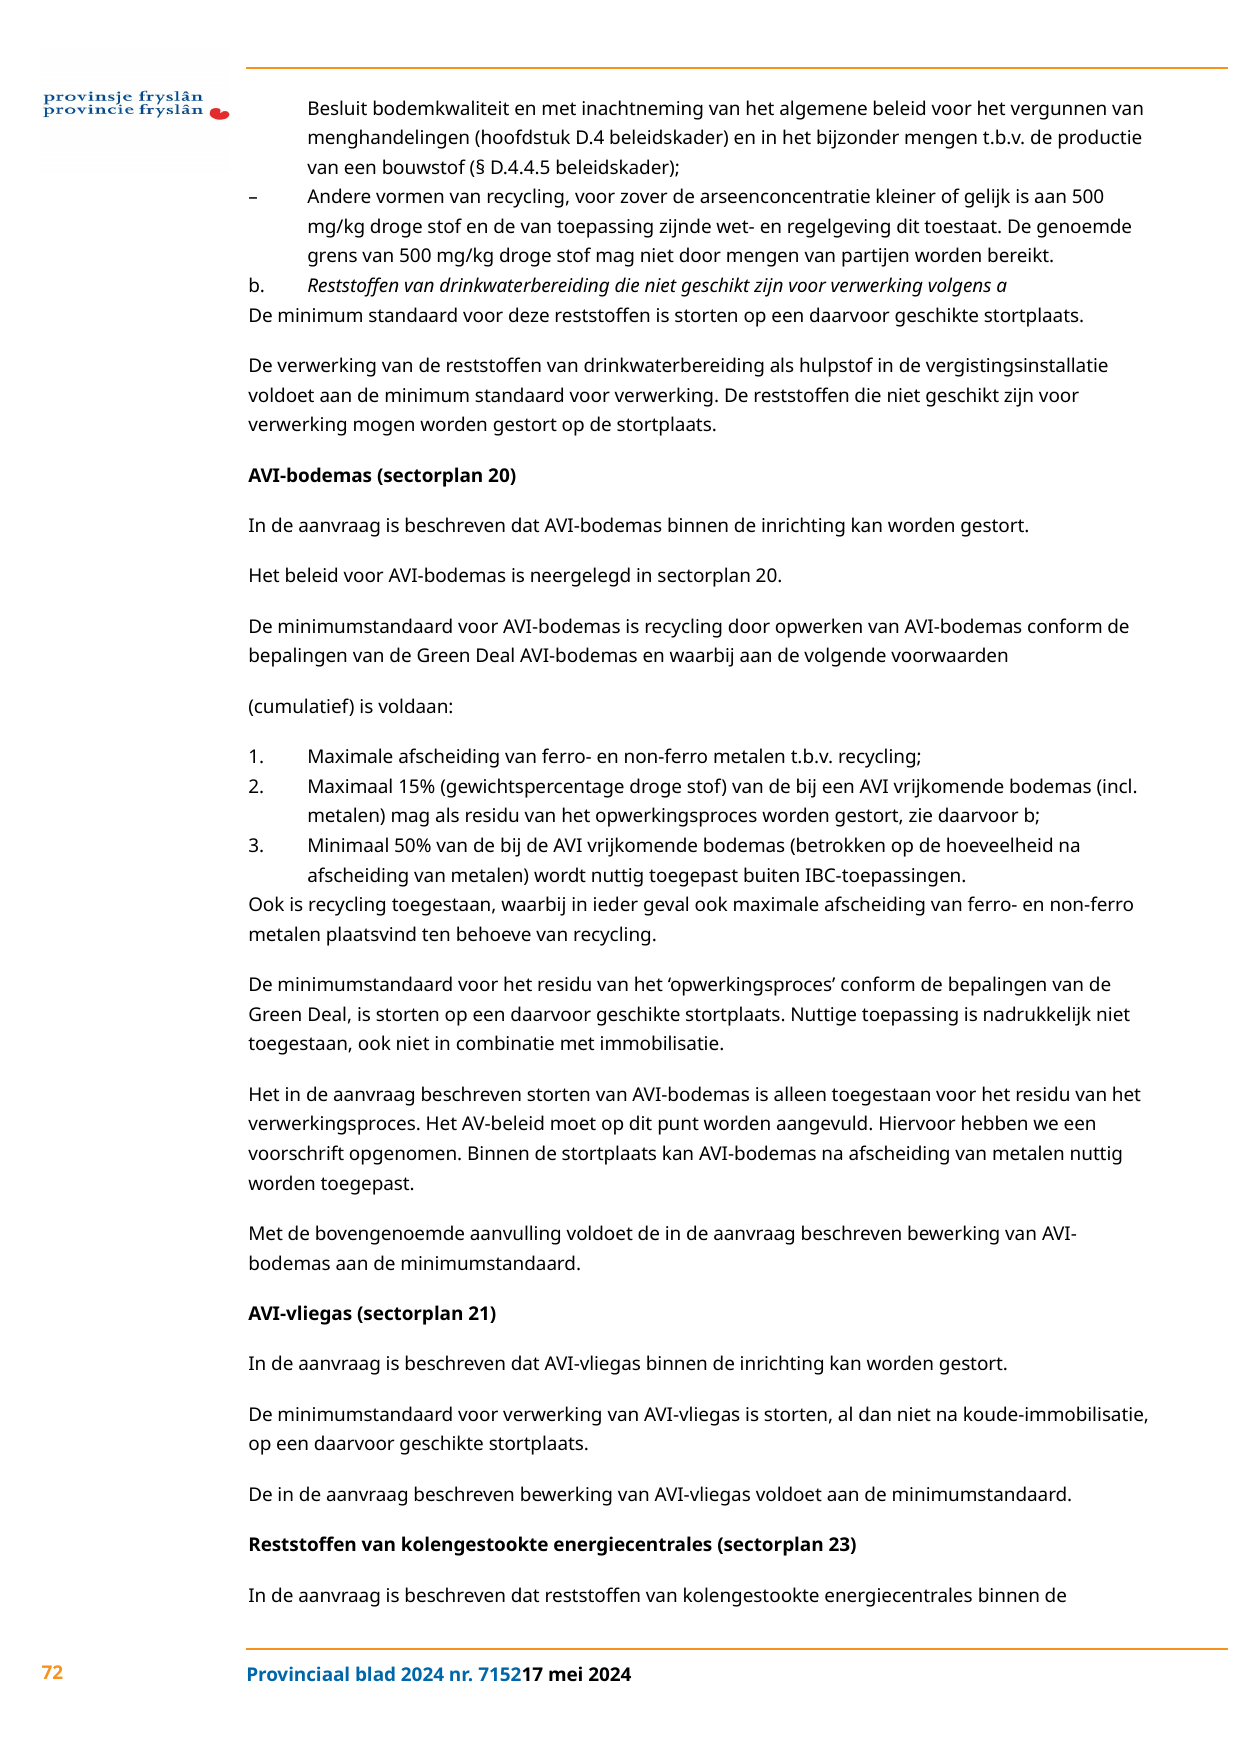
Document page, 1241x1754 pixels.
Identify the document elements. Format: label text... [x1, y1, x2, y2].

text De minimumstandaard voor het residu van het ‘opwerkingsproces’ conform de bepalingen van de Green Deal, is storten op een daarvoor geschikte stortplaats. Nuttige toepassing is nadrukkelijk niet toegestaan, ook niet in combinatie met immobilisatie. [248, 971, 1152, 1056]
text In de aanvraag is beschreven dat AVI-vliegas binnen de inrichting kan worden gestort. [248, 1351, 1152, 1376]
text In de aanvraag is beschreven dat AVI-bodemas binnen de inrichting kan worden gestort. [248, 512, 1152, 538]
text AVI-bodemas (sectorplan 20) [248, 462, 1152, 488]
text AVI-vliegas (sectorplan 21) [248, 1300, 1152, 1326]
text De in de aanvraag beschreven bewerking van AVI-vliegas voldoet aan de minimumstandaard. [248, 1481, 1152, 1507]
text Met de bovengenoemde aanvulling voldoet de in de aanvraag beschreven bewerking van AVI-bodemas aan de minimumstandaard. [248, 1220, 1152, 1276]
text (cumulatief) is voldaan: [248, 693, 1152, 719]
text De minimumstandaard voor AVI-bodemas is recycling door opwerken van AVI-bodemas conform de bepalingen van de Green Deal AVI-bodemas en waarbij aan de volgende voorwaarden [248, 613, 1152, 668]
text Het in de aanvraag beschreven storten van AVI-bodemas is alleen toegestaan voor het residu van het verwerkingsproces. Het AV-beleid moet op dit punt worden aangevuld. Hiervoor hebben we een voorschrift opgenomen. Binnen de stortplaats kan AVI-bodemas na afscheiding van metalen nuttig worden toegepast. [248, 1081, 1152, 1196]
list Maximaal 15% (gewichtspercentage droge stof) van de bij een AVI vrijkomende bodemas (incl. metalen) mag als residu van het opwerkingsproces worden gestort, zie daarvoor b; [248, 773, 1152, 828]
text Reststoffen van kolengestookte energiecentrales (sectorplan 23) [248, 1531, 1152, 1557]
text De minimumstandaard voor verwerking van AVI-vliegas is storten, al dan niet na koude-immobilisatie, op een daarvoor geschikte stortplaats. [248, 1401, 1152, 1456]
text De minimum standaard voor deze reststoffen is storten op een daarvoor geschikte stortplaats. [248, 302, 1152, 328]
list Andere vormen van recycling, voor zover de arseenconcentratie kleiner of gelijk is aan 500 mg/kg droge stof en de van toepassing zijnde wet- en regelgeving dit toestaat. De genoemde grens van 500 mg/kg droge stof mag niet door mengen van partijen worden bereikt. [248, 183, 1152, 268]
list Besluit bodemkwaliteit en met inachtneming van het algemene beleid voor het vergunnen van menghandelingen (hoofdstuk D.4 beleidskader) en in het bijzonder mengen t.b.v. de productie van een bouwstof (§ D.4.4.5 beleidskader); [248, 95, 1152, 180]
text De verwerking van de reststoffen van drinkwaterbereiding als hulpstof in de vergistingsinstallatie voldoet aan de minimum standaard voor verwerking. De reststoffen die niet geschikt zijn voor verwerking mogen worden gestort op de stortplaats. [248, 352, 1152, 437]
text Het beleid voor AVI-bodemas is neergelegd in sectorplan 20. [248, 563, 1152, 588]
list Maximale afscheiding van ferro- en non-ferro metalen t.b.v. recycling; [248, 743, 1152, 769]
text In de aanvraag is beschreven dat reststoffen van kolengestookte energiecentrales binnen de [248, 1582, 1152, 1608]
list Minimaal 50% van de bij de AVI vrijkomende bodemas (betrokken op de hoeveelheid na afscheiding van metalen) wordt nuttig toegepast buiten IBC-toepassingen. [248, 832, 1152, 888]
list Reststoffen van drinkwaterbereiding die niet geschikt zijn voor verwerking volgens a [248, 272, 1152, 298]
text Ook is recycling toegestaan, waarbij in ieder geval ook maximale afscheiding van ferro- en non-ferro metalen plaatsvind ten behoeve van recycling. [248, 891, 1152, 947]
picture [41, 47, 231, 172]
